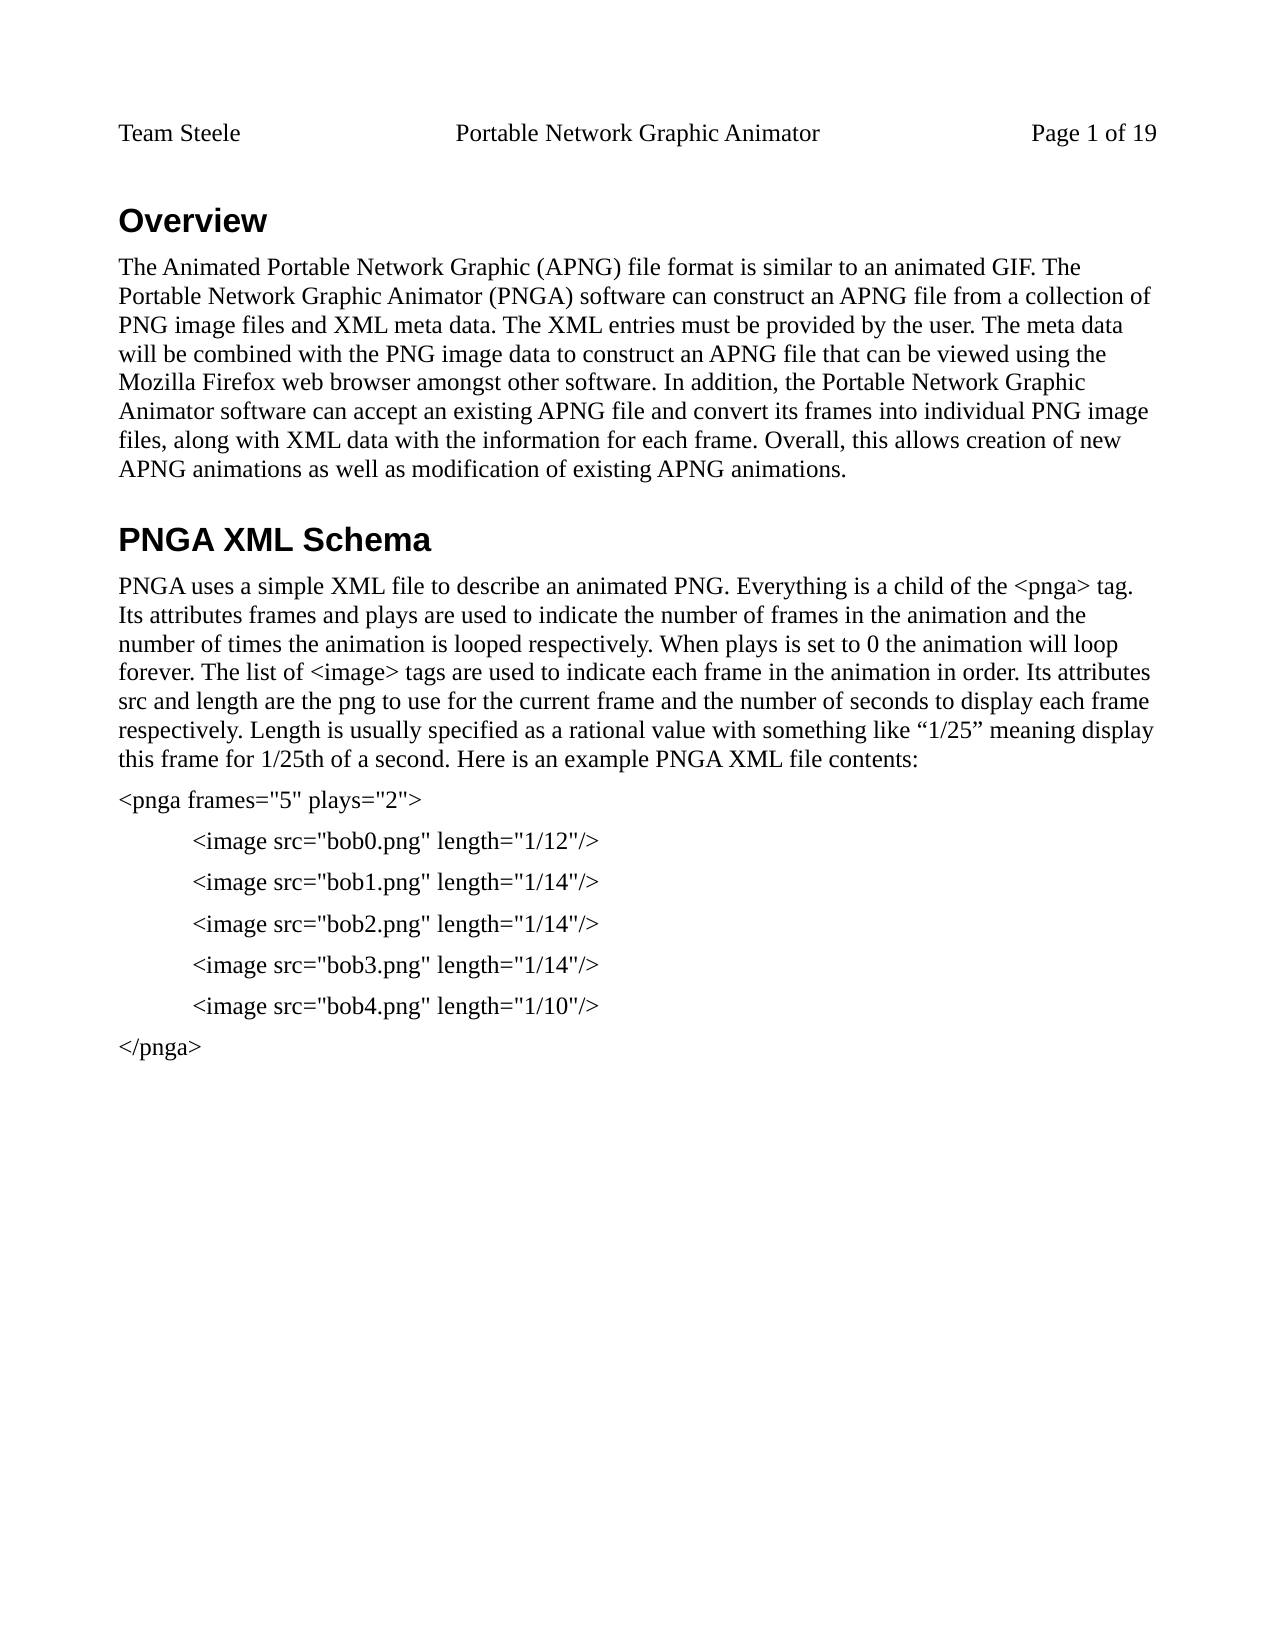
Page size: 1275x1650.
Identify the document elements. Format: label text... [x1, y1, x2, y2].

text <image src="bob4.png" length="1/10"/> [118, 991, 1157, 1020]
text <image src="bob2.png" length="1/14"/> [118, 909, 1157, 937]
text <image src="bob3.png" length="1/14"/> [118, 950, 1157, 979]
subtitle Overview [118, 201, 1157, 240]
text </pnga> [118, 1032, 1157, 1061]
text PNGA uses a simple XML file to describe an animated PNG. Everything is a child of the <pnga> tag. Its attributes frames and plays are used to indicate the number of frames in the animation and the number of times the animation is looped respectively. When plays is set to 0 the animation will loop forever. The list of <image> tags are used to indicate each frame in the animation in order. Its attributes src and length are the png to use for the current frame and the number of seconds to display each frame respectively. Length is usually specified as a rational value with something like “1/25” meaning display this frame for 1/25th of a second. Here is an example PNGA XML file contents: [118, 571, 1157, 772]
subtitle PNGA XML Schema [118, 520, 1157, 559]
text <pnga frames="5" plays="2"> [118, 785, 1157, 814]
text <image src="bob0.png" length="1/12"/> [118, 826, 1157, 855]
text The Animated Portable Network Graphic (APNG) file format is similar to an animated GIF. The Portable Network Graphic Animator (PNGA) software can construct an APNG file from a collection of PNG image files and XML meta data. The XML entries must be provided by the user. The meta data will be combined with the PNG image data to construct an APNG file that can be viewed using the Mozilla Firefox web browser amongst other software. In addition, the Portable Network Graphic Animator software can accept an existing APNG file and convert its frames into individual PNG image files, along with XML data with the information for each frame. Overall, this allows creation of new APNG animations as well as modification of existing APNG animations. [118, 252, 1157, 482]
text <image src="bob1.png" length="1/14"/> [118, 867, 1157, 896]
